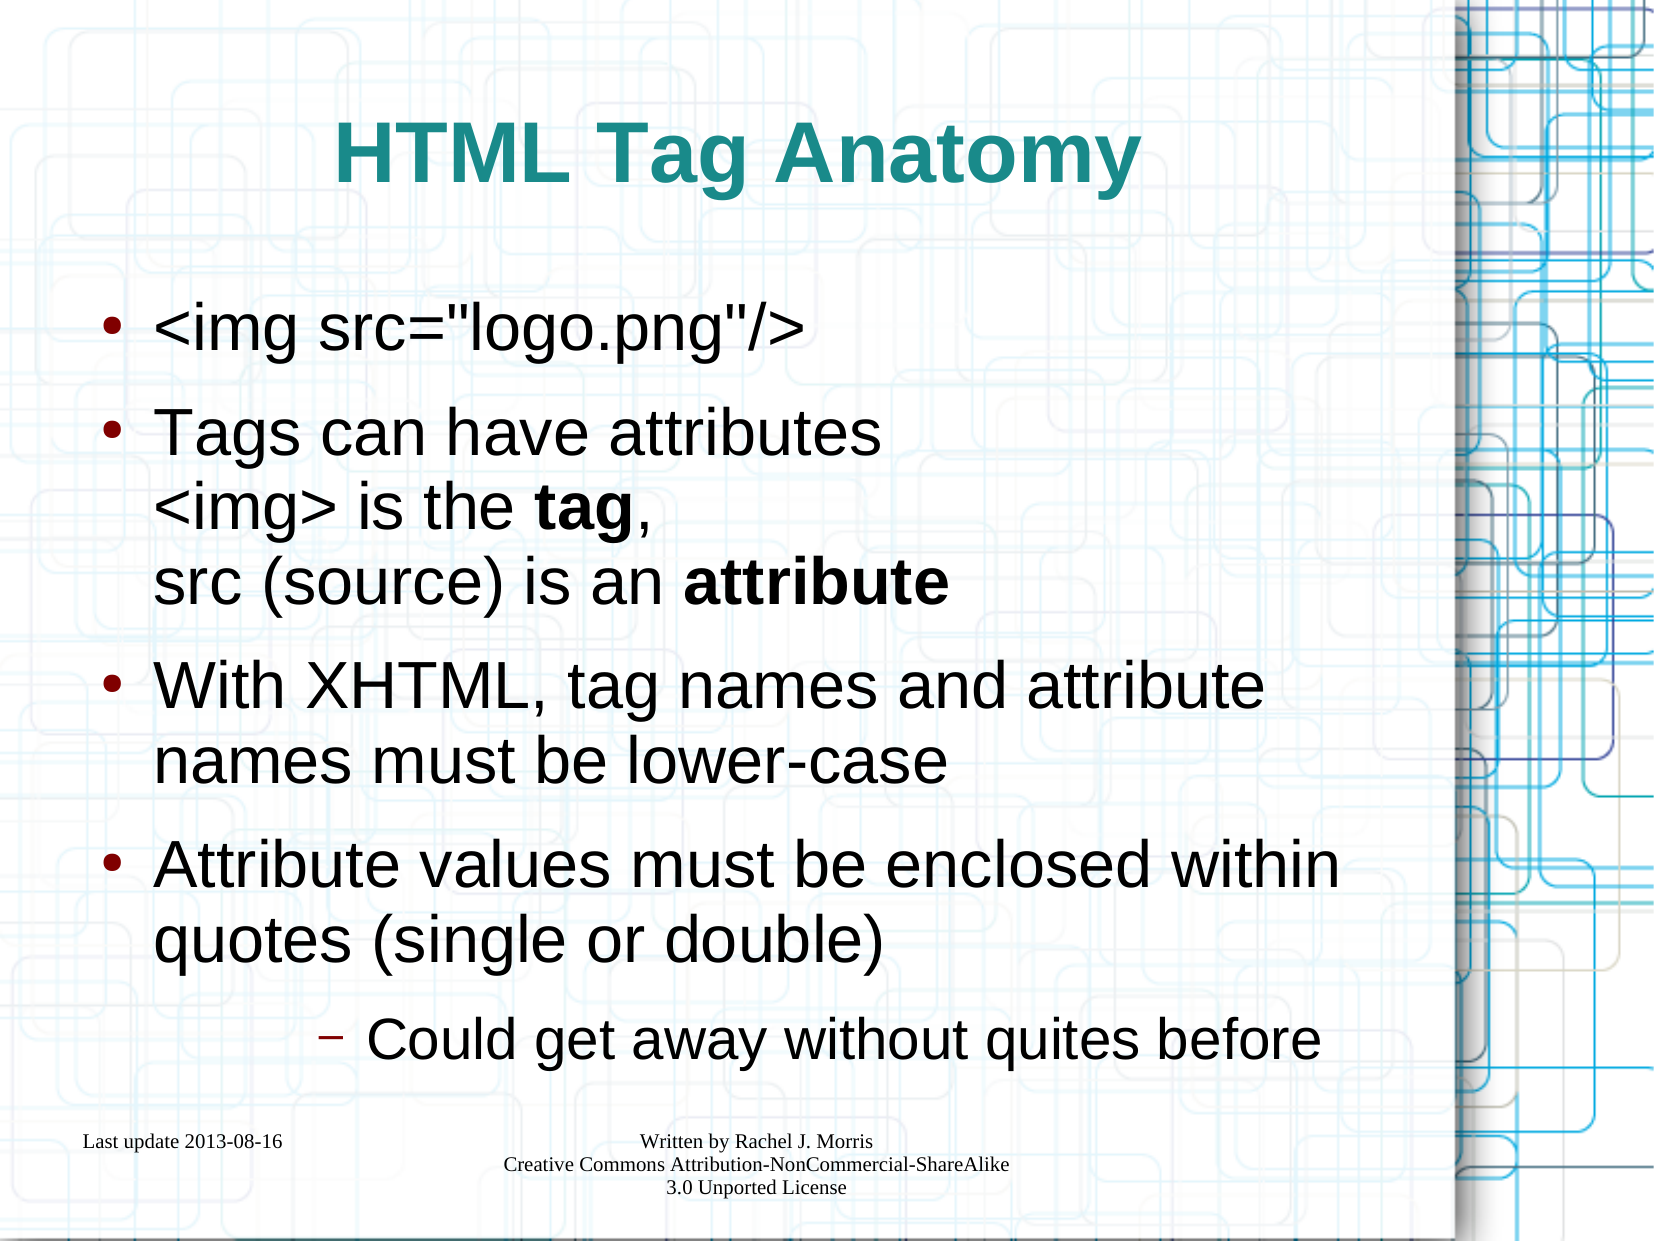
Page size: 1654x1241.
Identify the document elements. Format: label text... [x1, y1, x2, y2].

picture [0, 0, 1654, 1241]
list <img src="logo.png"/> Tags can have attributes <img> is the tag, src (source) is an attribute With XHTML, tag names and attribute names must be lower-case Attribute values must be enclosed within quotes (single or double) Could get away without quites before [82, 290, 1418, 1072]
title HTML Tag Anatomy [59, 49, 1418, 257]
